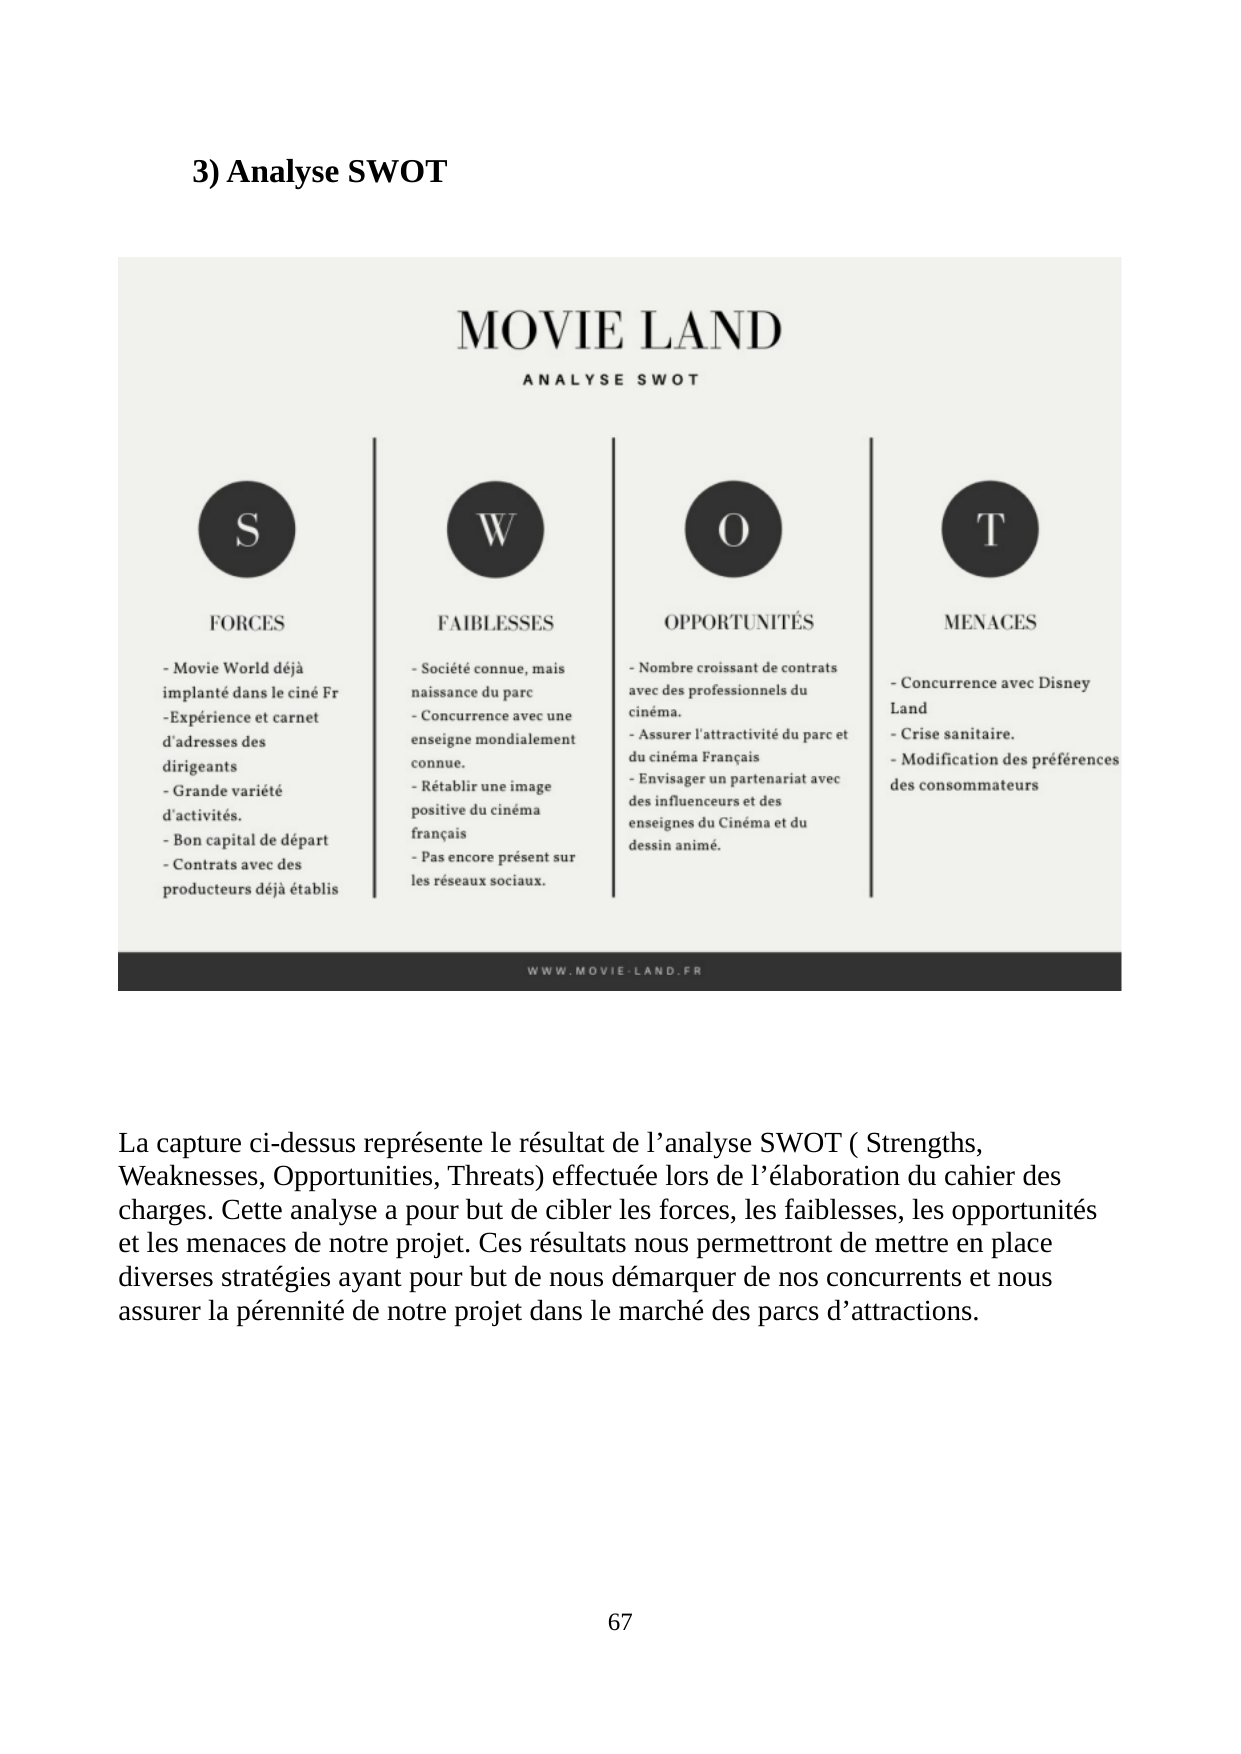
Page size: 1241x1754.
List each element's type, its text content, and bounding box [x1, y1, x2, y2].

text 3) Analyse SWOT [118, 152, 1122, 190]
text La capture ci-dessus représente le résultat de l’analyse SWOT ( Strengths, Weaknesses, Opportunities, Threats) effectuée lors de l’élaboration du cahier des charges. Cette analyse a pour but de cibler les forces, les faiblesses, les opportunités et les menaces de notre projet. Ces résultats nous permettront de mettre en place diverses stratégies ayant pour but de nous démarquer de nos concurrents et nous assurer la pérennité de notre projet dans le marché des parcs d’attractions. [118, 1125, 1122, 1326]
picture [118, 257, 1123, 991]
